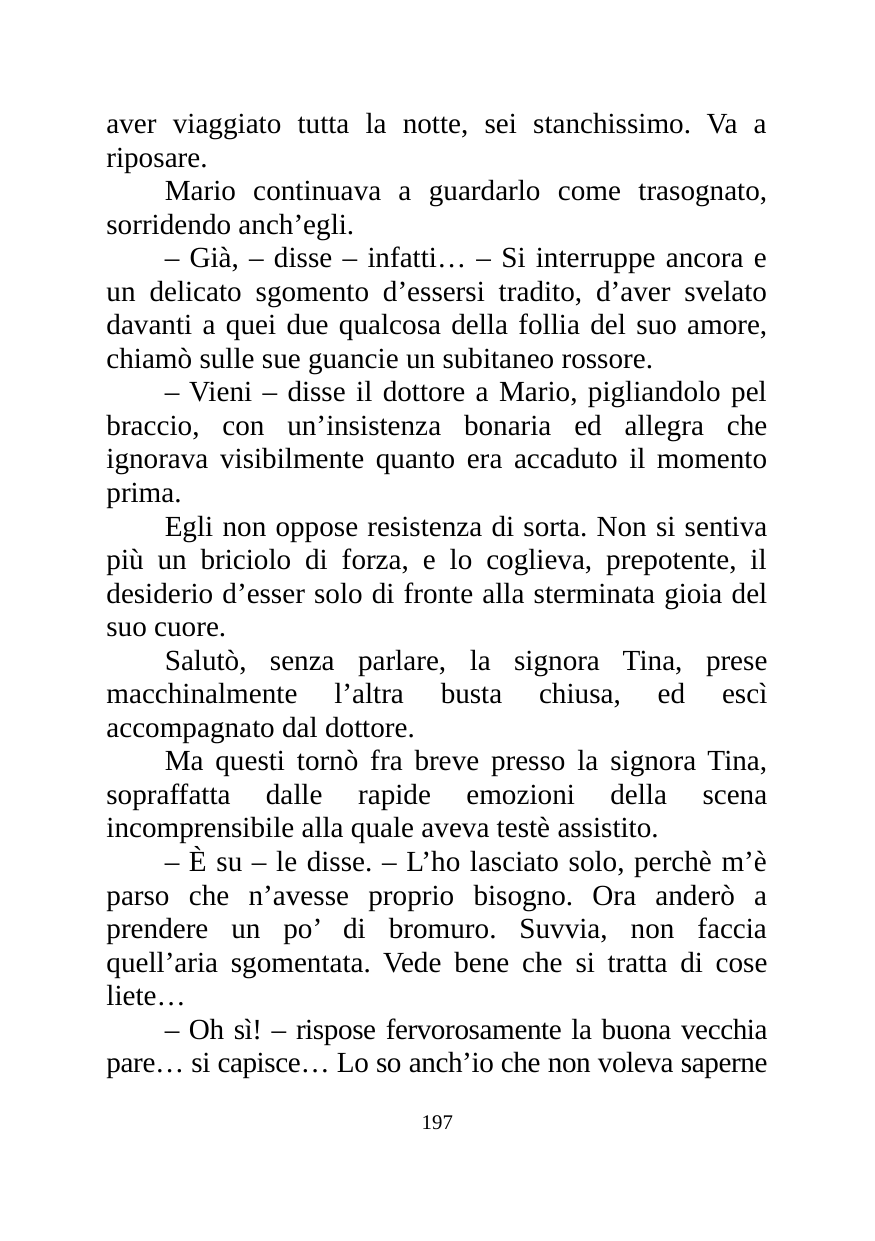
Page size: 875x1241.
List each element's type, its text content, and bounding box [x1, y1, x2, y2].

text – Oh sì! – rispose fervorosamente la buona vecchia pare… si capisce… Lo so anch’io che non voleva saperne [106, 1012, 768, 1079]
text Ma questi tornò fra breve presso la signora Tina, sopraffatta dalle rapide emozioni della scena incomprensibile alla quale aveva testè assistito. [106, 743, 768, 844]
text Egli non oppose resistenza di sorta. Non si sentiva più un briciolo di forza, e lo coglieva, prepotente, il desiderio d’esser solo di fronte alla sterminata gioia del suo cuore. [106, 509, 768, 643]
text – Vieni – disse il dottore a Mario, pigliandolo pel braccio, con un’insistenza bonaria ed allegra che ignorava visibilmente quanto era accaduto il momento prima. [106, 374, 768, 509]
text Salutò, senza parlare, la signora Tina, prese macchinalmente l’altra busta chiusa, ed escì accompagnato dal dottore. [106, 643, 768, 743]
text Mario continuava a guardarlo come trasognato, sorridendo anch’egli. [106, 173, 768, 240]
text – È su – le disse. – L’ho lasciato solo, perchè m’è parso che n’avesse proprio bisogno. Ora anderò a prendere un po’ di bromuro. Suvvia, non faccia quell’aria sgomentata. Vede bene che si tratta di cose liete… [106, 844, 768, 1012]
text – Già, – disse – infatti… – Si interruppe ancora e un delicato sgomento d’essersi tradito, d’aver svelato davanti a quei due qualcosa della follia del suo amore, chiamò sulle sue guancie un subitaneo rossore. [106, 240, 768, 374]
text aver viaggiato tutta la notte, sei stanchissimo. Va a riposare. [106, 106, 768, 173]
